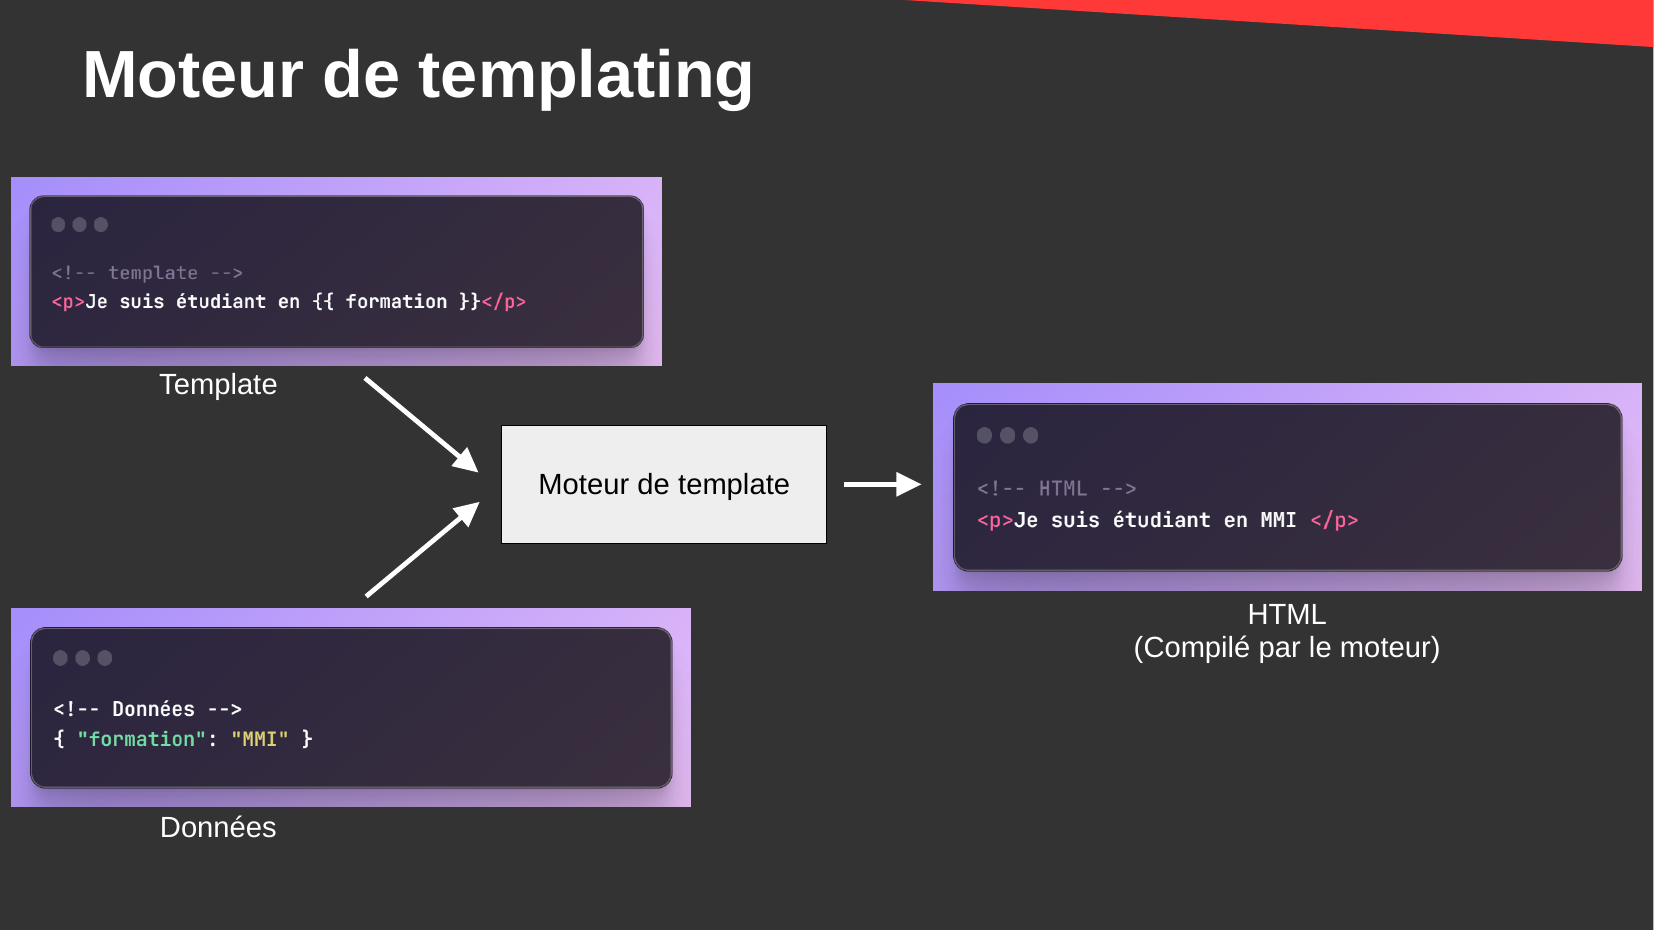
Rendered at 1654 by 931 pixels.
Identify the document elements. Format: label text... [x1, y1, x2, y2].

picture [933, 383, 1642, 591]
title Moteur de templating [82, 37, 1571, 114]
text_box [904, 0, 1654, 48]
text_box Données [11, 807, 426, 860]
picture [11, 177, 662, 366]
picture [11, 608, 691, 807]
text_box HTML (Compilé par le moteur) [1080, 590, 1495, 671]
text_box Template [11, 360, 426, 418]
text_box Moteur de template [501, 425, 827, 544]
